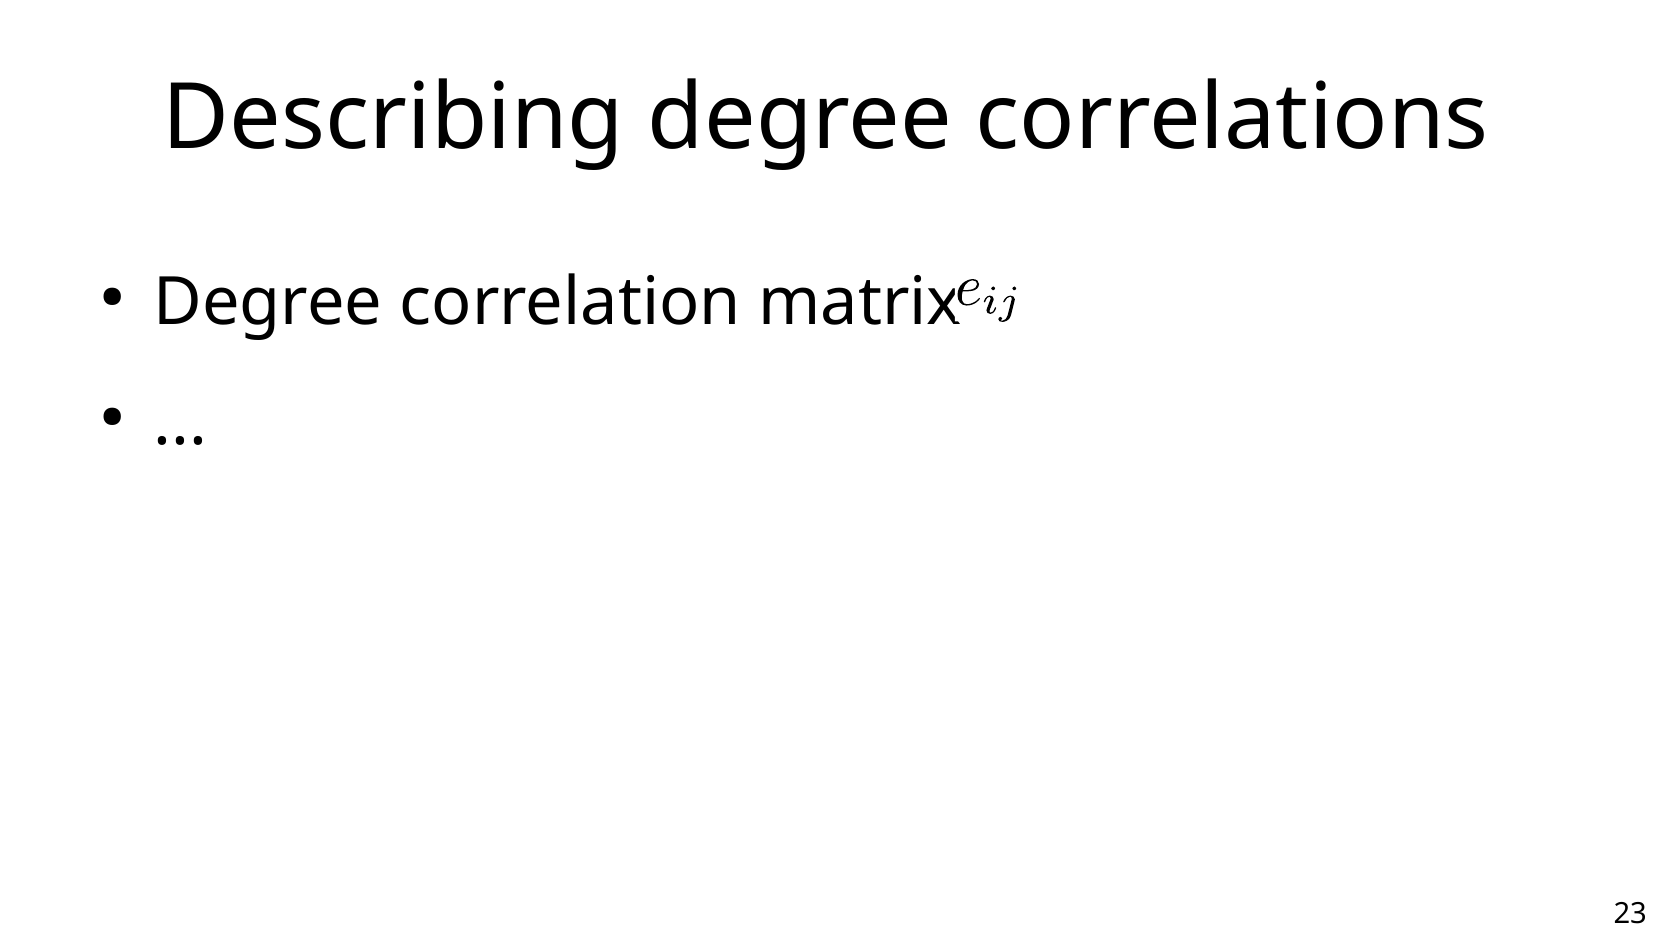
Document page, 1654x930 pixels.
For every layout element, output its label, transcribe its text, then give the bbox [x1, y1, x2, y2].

list Degree correlation matrix ... [82, 252, 1571, 793]
text_box [954, 279, 1021, 322]
title Describing degree correlations [82, 1, 1571, 225]
